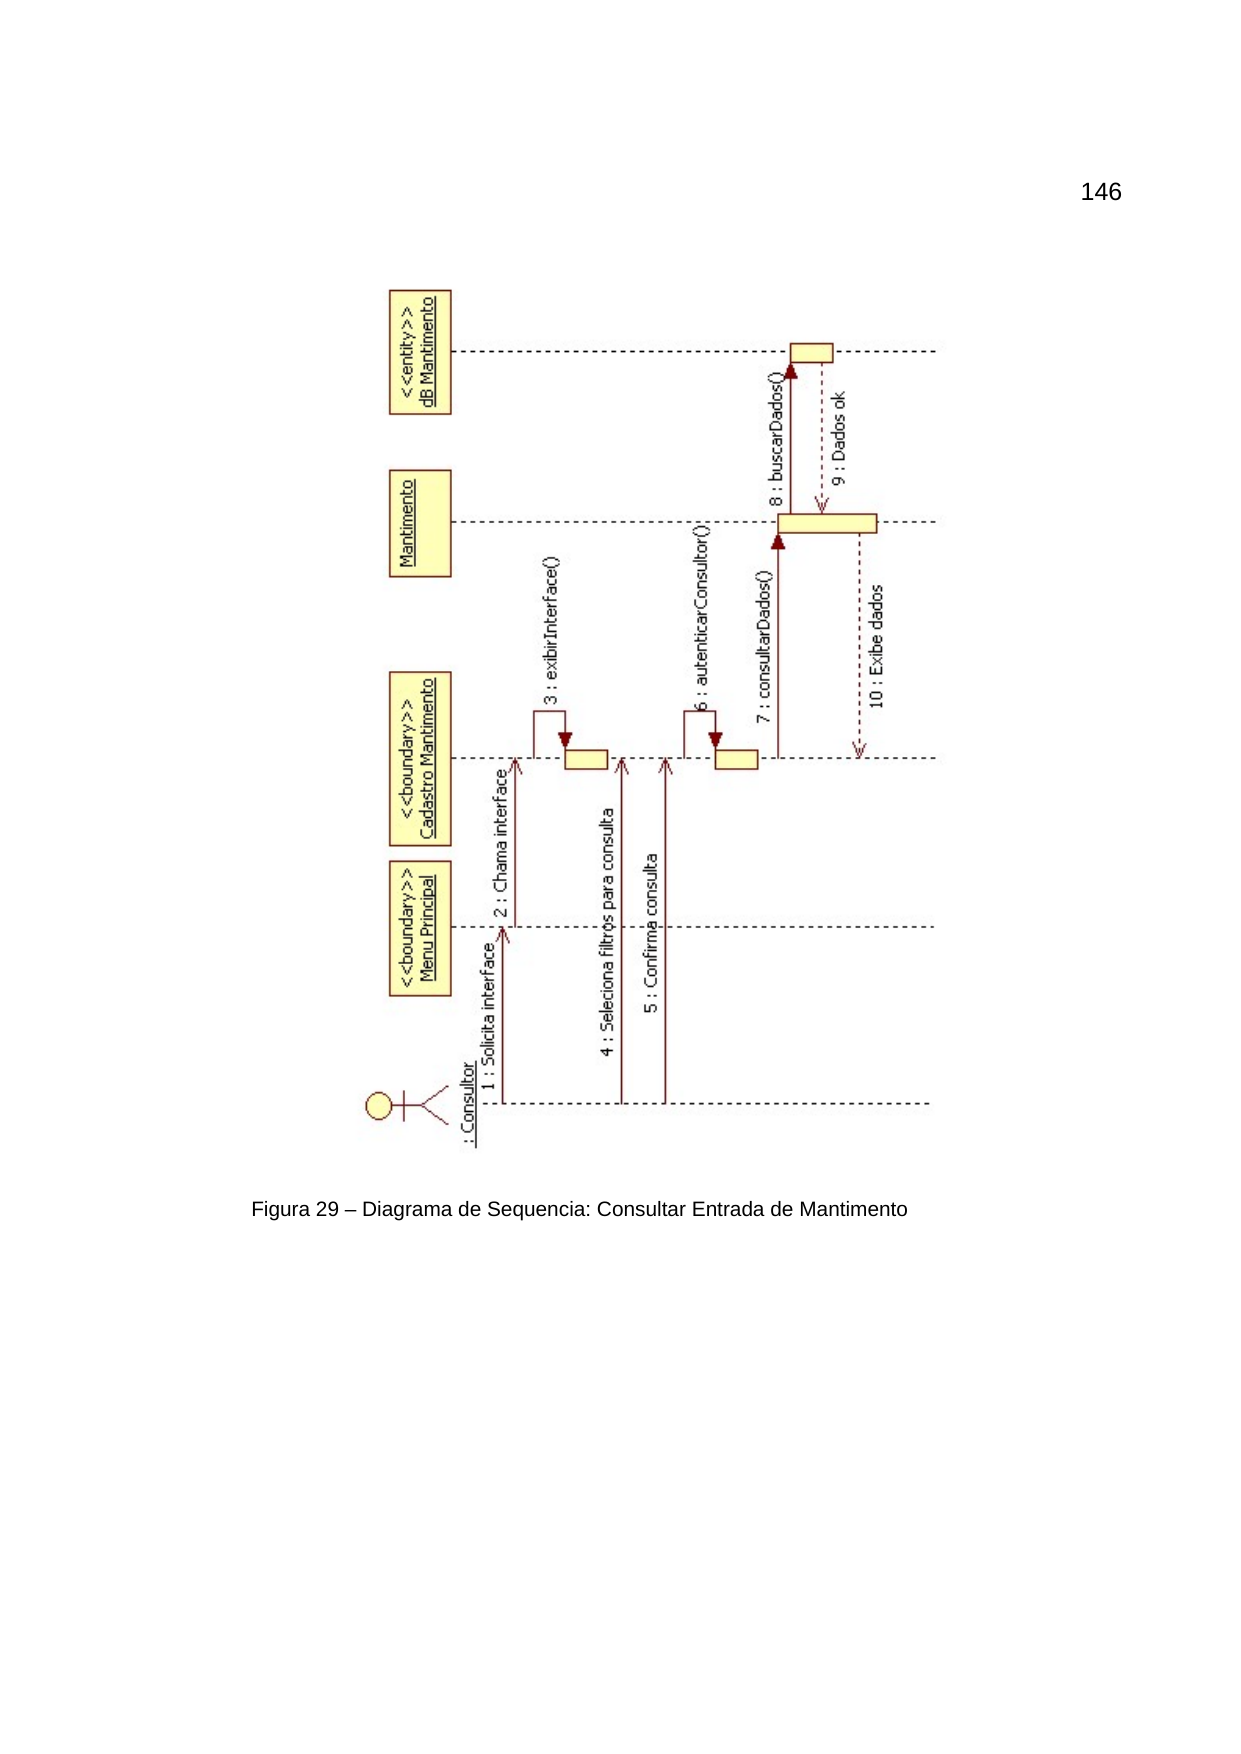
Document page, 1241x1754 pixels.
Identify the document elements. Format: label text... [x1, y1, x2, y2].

picture [333, 265, 967, 1197]
text Figura 29 – Diagrama de Sequencia: Consultar Entrada de Mantimento [177, 1197, 1122, 1221]
